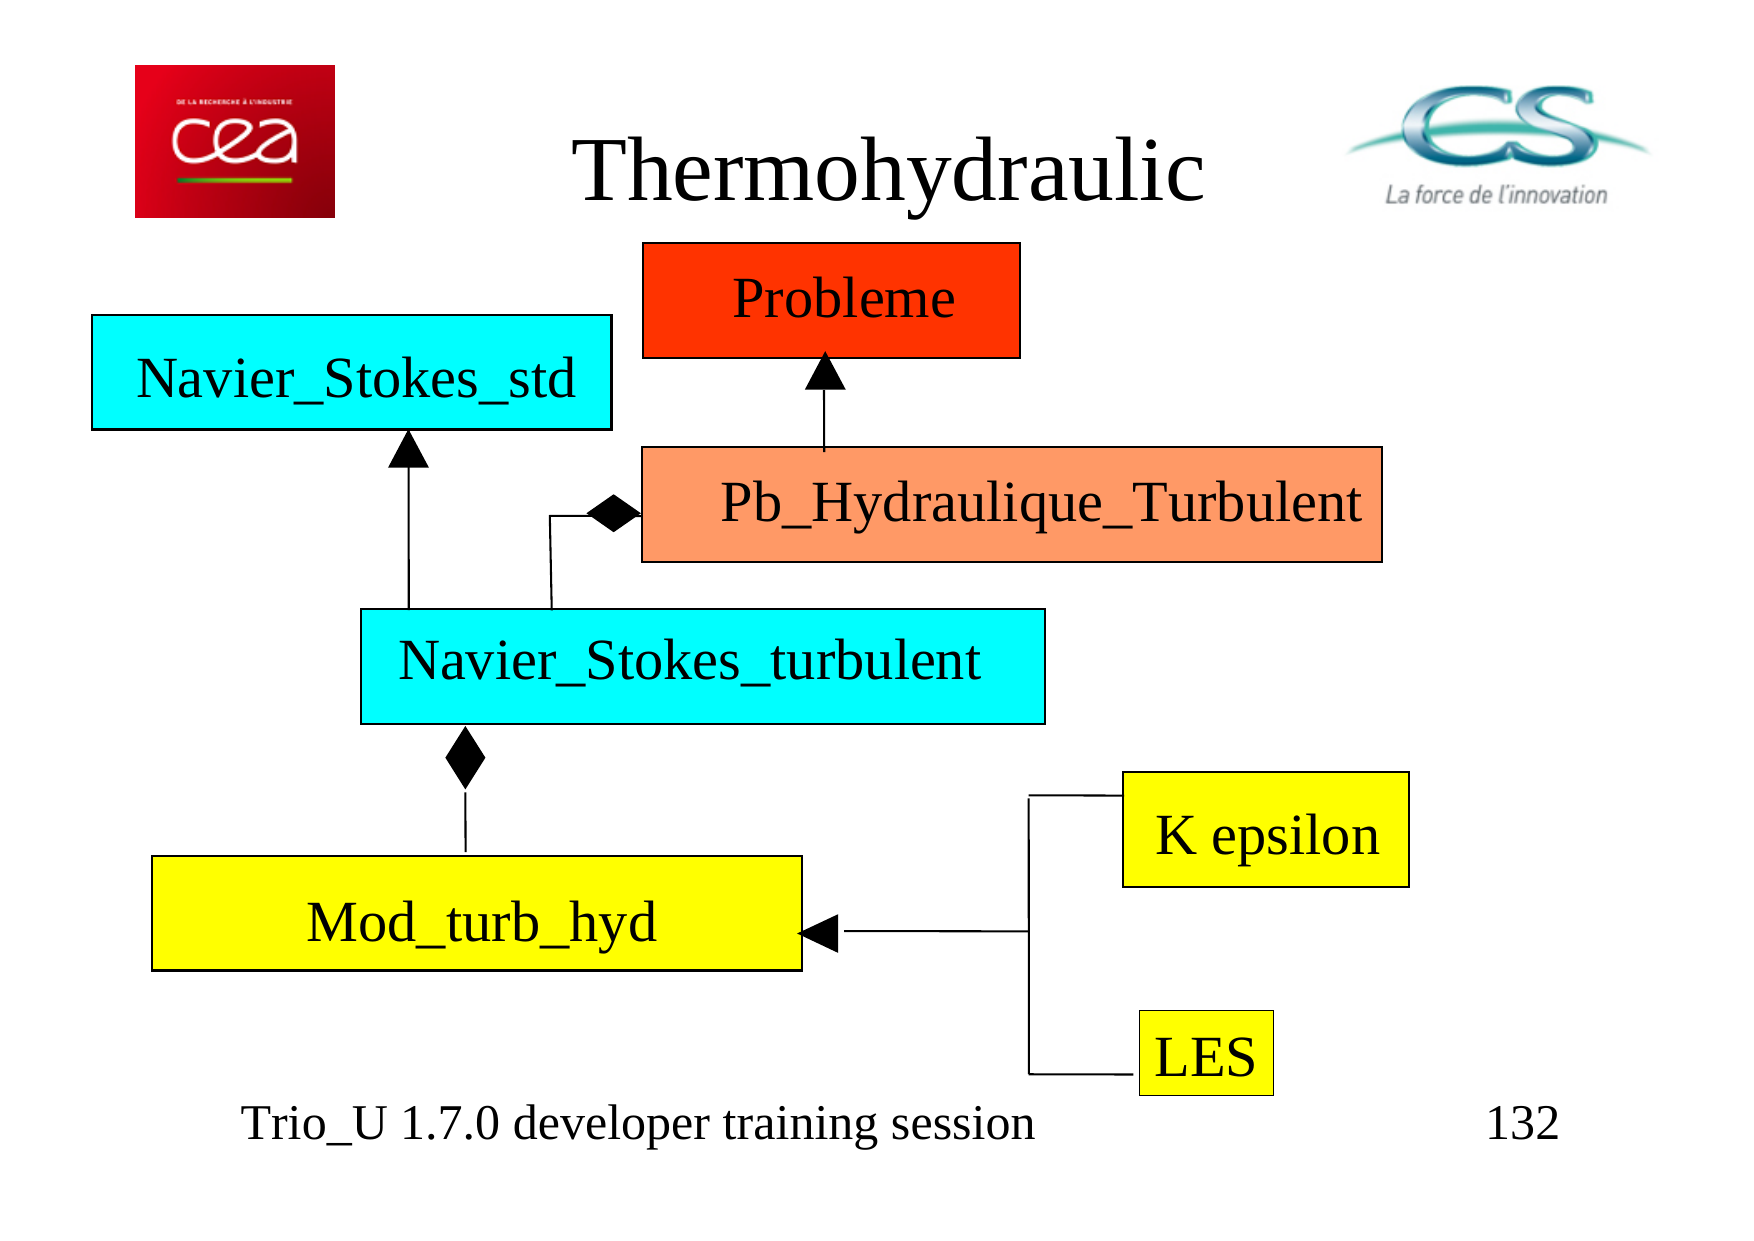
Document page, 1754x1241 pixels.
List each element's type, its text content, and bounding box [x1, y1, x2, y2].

text_box Probleme [717, 251, 972, 337]
text_box [642, 446, 1383, 562]
picture [1564, 73, 1662, 218]
text_box [389, 431, 428, 467]
text_box Navier_Stokes_std [120, 331, 593, 417]
text_box Navier_Stokes_turbulent [383, 613, 998, 699]
text_box Mod_turb_hyd [291, 875, 673, 961]
text_box [361, 608, 1045, 724]
text_box LES [1139, 1010, 1274, 1096]
text_box [91, 314, 612, 430]
text_box [642, 242, 1021, 389]
text_box [1122, 771, 1410, 887]
text_box K epsilon [1140, 788, 1396, 874]
text_box [588, 495, 640, 531]
text_box Pb_Hydraulique_Turbulent [705, 455, 1379, 541]
picture [135, 65, 335, 218]
text_box [446, 727, 485, 788]
title Thermohydraulic [213, 69, 1564, 258]
text_box [151, 855, 838, 971]
